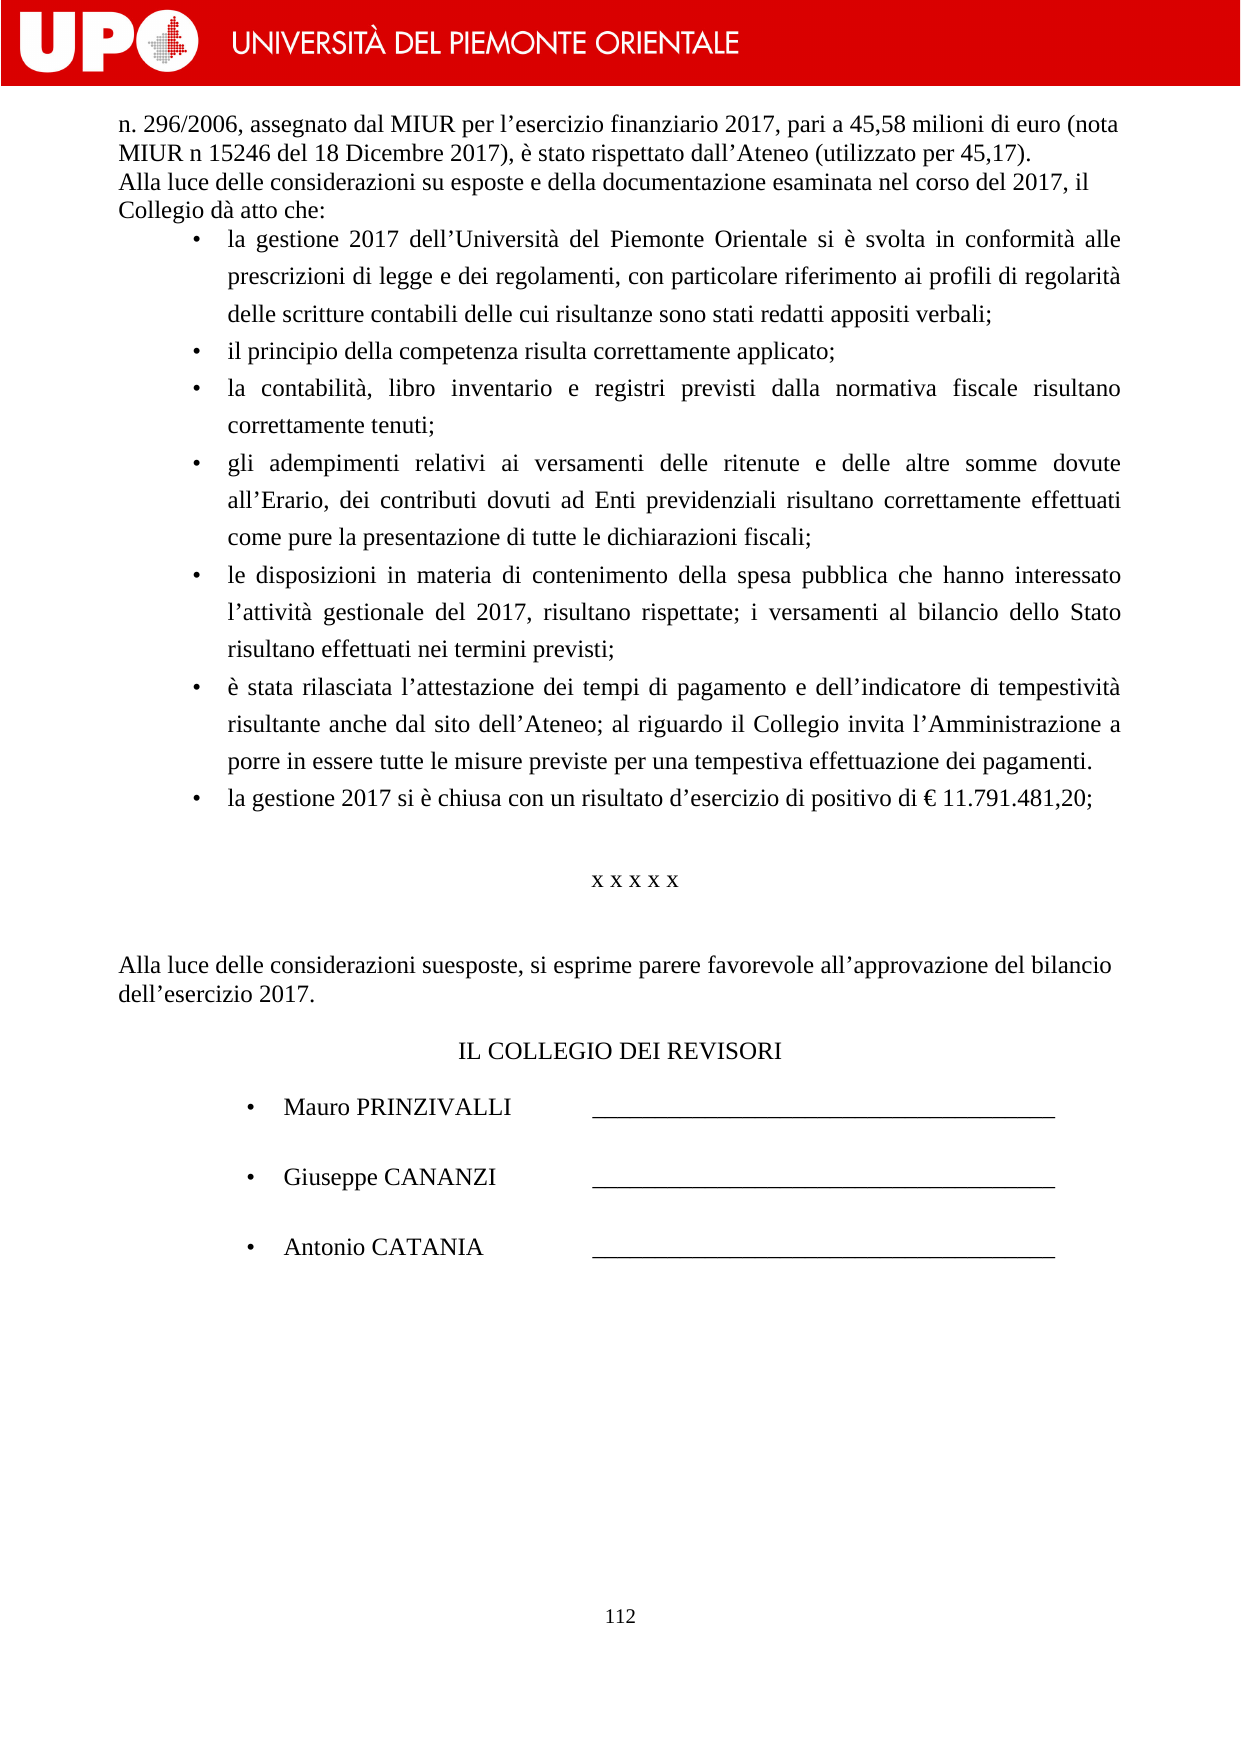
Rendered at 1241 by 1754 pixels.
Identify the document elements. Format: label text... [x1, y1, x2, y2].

text n. 296/2006, assegnato dal MIUR per l’esercizio finanziario 2017, pari a 45,58 milioni di euro (nota MIUR n 15246 del 18 Dicembre 2017), è stato rispettato dall’Ateneo (utilizzato per 45,17). [118, 109, 1122, 167]
text • la gestione 2017 si è chiusa con un risultato d’esercizio di positivo di € 11.791.481,20; [192, 783, 1122, 812]
text x x x x x [177, 864, 1093, 893]
list Antonio CATANIA _____________________________________ [184, 1232, 1117, 1261]
text Alla luce delle considerazioni suesposte, si esprime parere favorevole all’approvazione del bilancio dell’esercizio 2017. [118, 950, 1122, 1008]
text • è stata rilasciata l’attestazione dei tempi di pagamento e dell’indicatore di tempestività risultante anche dal sito dell’Ateneo; al riguardo il Collegio invita l’Amministrazione a porre in essere tutte le misure previste per una tempestiva effettuazione dei pagamenti. [192, 672, 1122, 775]
text Alla luce delle considerazioni su esposte e della documentazione esaminata nel corso del 2017, il Collegio dà atto che: [118, 167, 1122, 224]
text • la gestione 2017 dell’Università del Piemonte Orientale si è svolta in conformità alle prescrizioni di legge e dei regolamenti, con particolare riferimento ai profili di regolarità delle scritture contabili delle cui risultanze sono stati redatti appositi verbali; [192, 224, 1122, 327]
list Mauro PRINZIVALLI _____________________________________ [184, 1092, 1117, 1121]
text • gli adempimenti relativi ai versamenti delle ritenute e delle altre somme dovute all’Erario, dei contributi dovuti ad Enti previdenziali risultano correttamente effettuati come pure la presentazione di tutte le dichiarazioni fiscali; [192, 448, 1122, 551]
text • le disposizioni in materia di contenimento della spesa pubblica che hanno interessato l’attività gestionale del 2017, risultano rispettate; i versamenti al bilancio dello Stato risultano effettuati nei termini previsti; [192, 560, 1122, 663]
text • il principio della competenza risulta correttamente applicato; [192, 336, 1122, 365]
text IL COLLEGIO DEI REVISORI [118, 1036, 1122, 1065]
list Giuseppe CANANZI _____________________________________ [184, 1162, 1117, 1191]
text • la contabilità, libro inventario e registri previsti dalla normativa fiscale risultano correttamente tenuti; [192, 373, 1122, 439]
